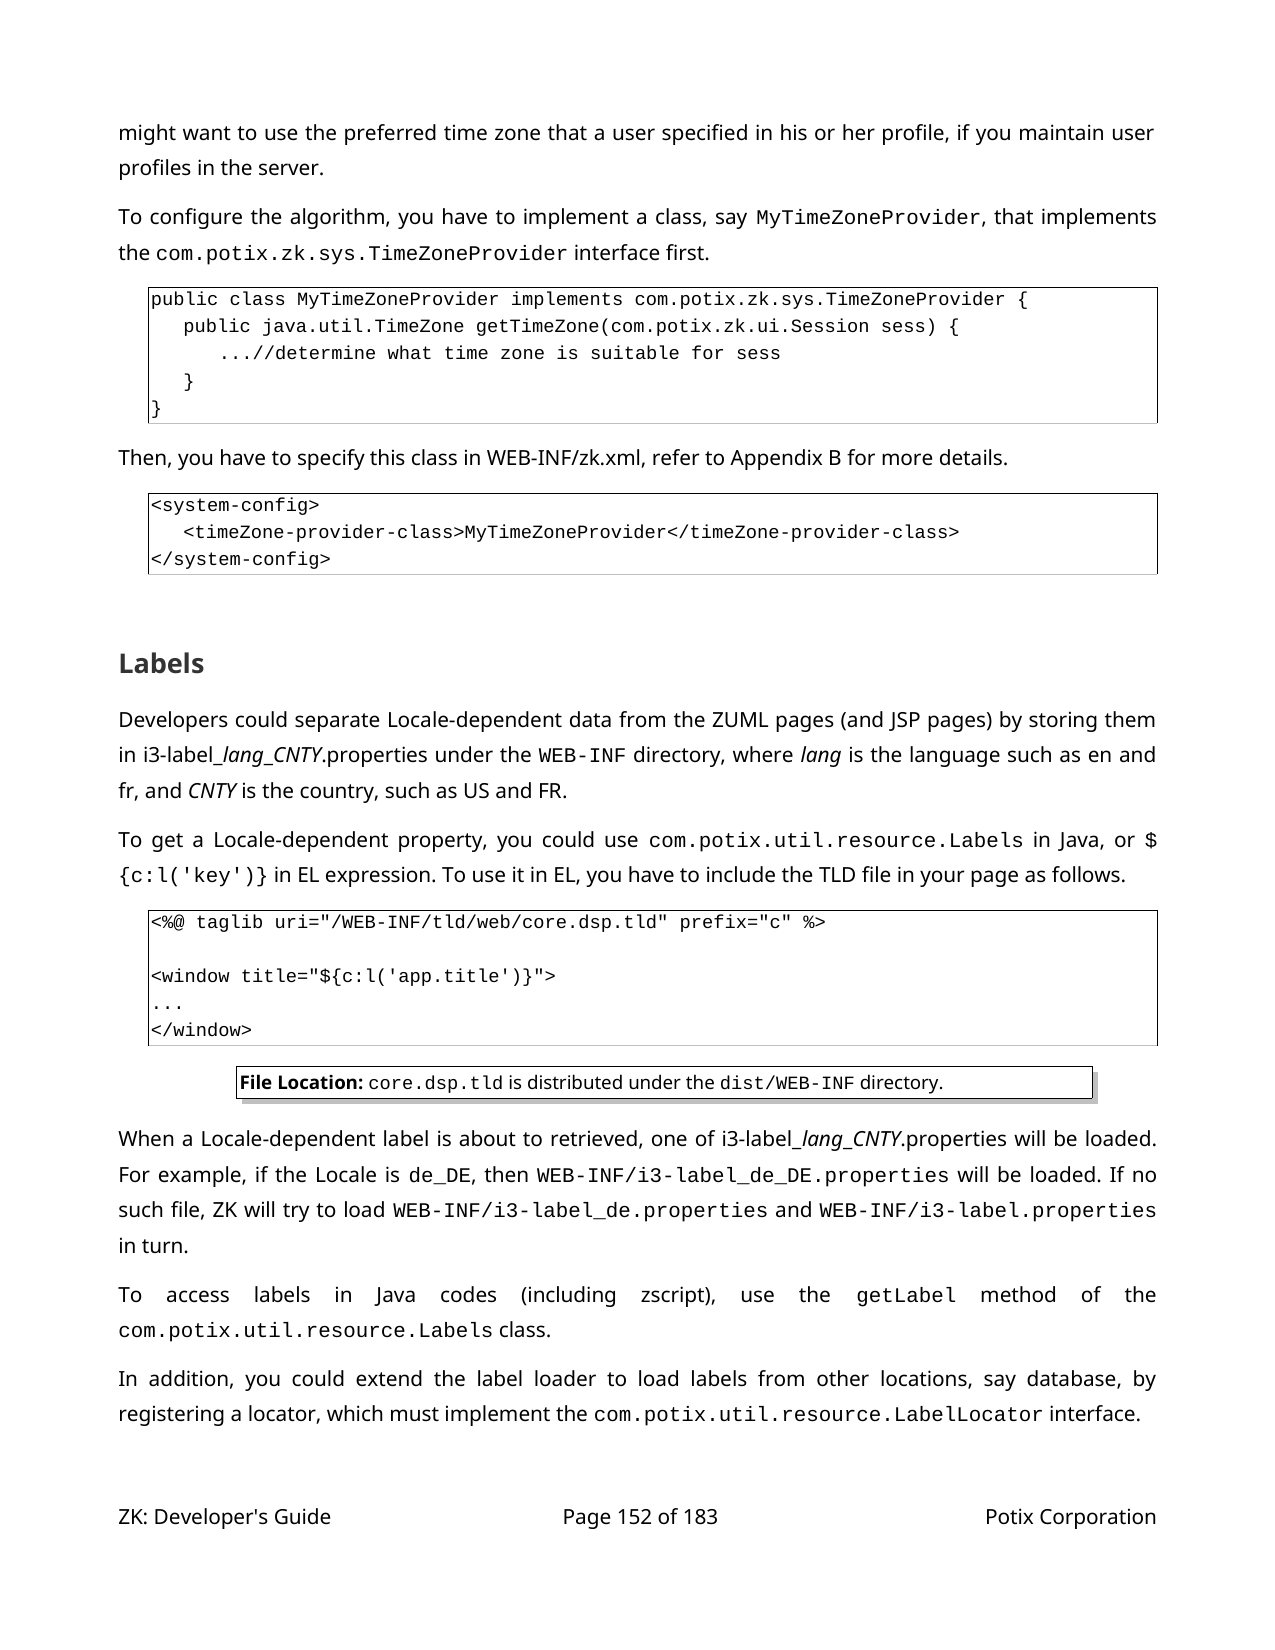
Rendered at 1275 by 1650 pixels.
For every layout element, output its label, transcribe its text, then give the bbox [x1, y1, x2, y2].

text } [149, 396, 1157, 423]
text public java.util.TimeZone getTimeZone(com.potix.zk.ui.Session sess) { [149, 314, 1157, 338]
subtitle Labels [118, 645, 1157, 682]
text To access labels in Java codes (including zscript), use the getLabel method of the com.potix.util.resource.Labels class. [118, 1280, 1157, 1344]
text ... [149, 991, 1157, 1015]
text <%@ taglib uri="/WEB-INF/tld/web/core.dsp.tld" prefix="c" %> [149, 911, 1157, 934]
text ...//determine what time zone is suitable for sess [149, 341, 1157, 366]
text public class MyTimeZoneProvider implements com.potix.zk.sys.TimeZoneProvider { [149, 288, 1157, 311]
text Then, you have to specify this class in WEB-INF/zk.xml, refer to Appendix B for more details. [118, 443, 1157, 472]
text </window> [149, 1018, 1157, 1045]
text } [149, 368, 1157, 393]
text might want to use the preferred time zone that a user specified in his or her profile, if you maintain user profiles in the server. [118, 118, 1157, 182]
text To configure the algorithm, you have to implement a class, say MyTimeZoneProvider, that implements the com.potix.zk.sys.TimeZoneProvider interface first. [118, 202, 1157, 266]
text Developers could separate Locale-dependent data from the ZUML pages (and JSP pages) by storing them in i3-label_lang_CNTY.properties under the WEB-INF directory, where lang is the language such as en and fr, and CNTY is the country, such as US and FR. [118, 705, 1157, 804]
text </system-config> [149, 547, 1157, 574]
text File Location: core.dsp.tld is distributed under the dist/WEB-INF directory. [237, 1067, 1092, 1098]
text When a Locale-dependent label is about to retrieved, one of i3-label_lang_CNTY.properties will be loaded. For example, if the Locale is de_DE, then WEB-INF/i3-label_de_DE.properties will be loaded. If no such file, ZK will try to load WEB-INF/i3-label_de.properties and WEB-INF/i3-label.properties in turn. [118, 1124, 1157, 1259]
text <system-config> [149, 494, 1157, 517]
text <window title="${c:l('app.title')}"> [149, 964, 1157, 988]
text In addition, you could extend the label loader to load labels from other locations, say database, by registering a locator, which must implement the com.potix.util.resource.LabelLocator interface. [118, 1364, 1157, 1428]
text <timeZone-provider-class>MyTimeZoneProvider</timeZone-provider-class> [149, 519, 1157, 544]
text To get a Locale-dependent property, you could use com.potix.util.resource.Labels in Java, or ${c:l('key')} in EL expression. To use it in EL, you have to include the TLD file in your page as follows. [118, 825, 1157, 889]
